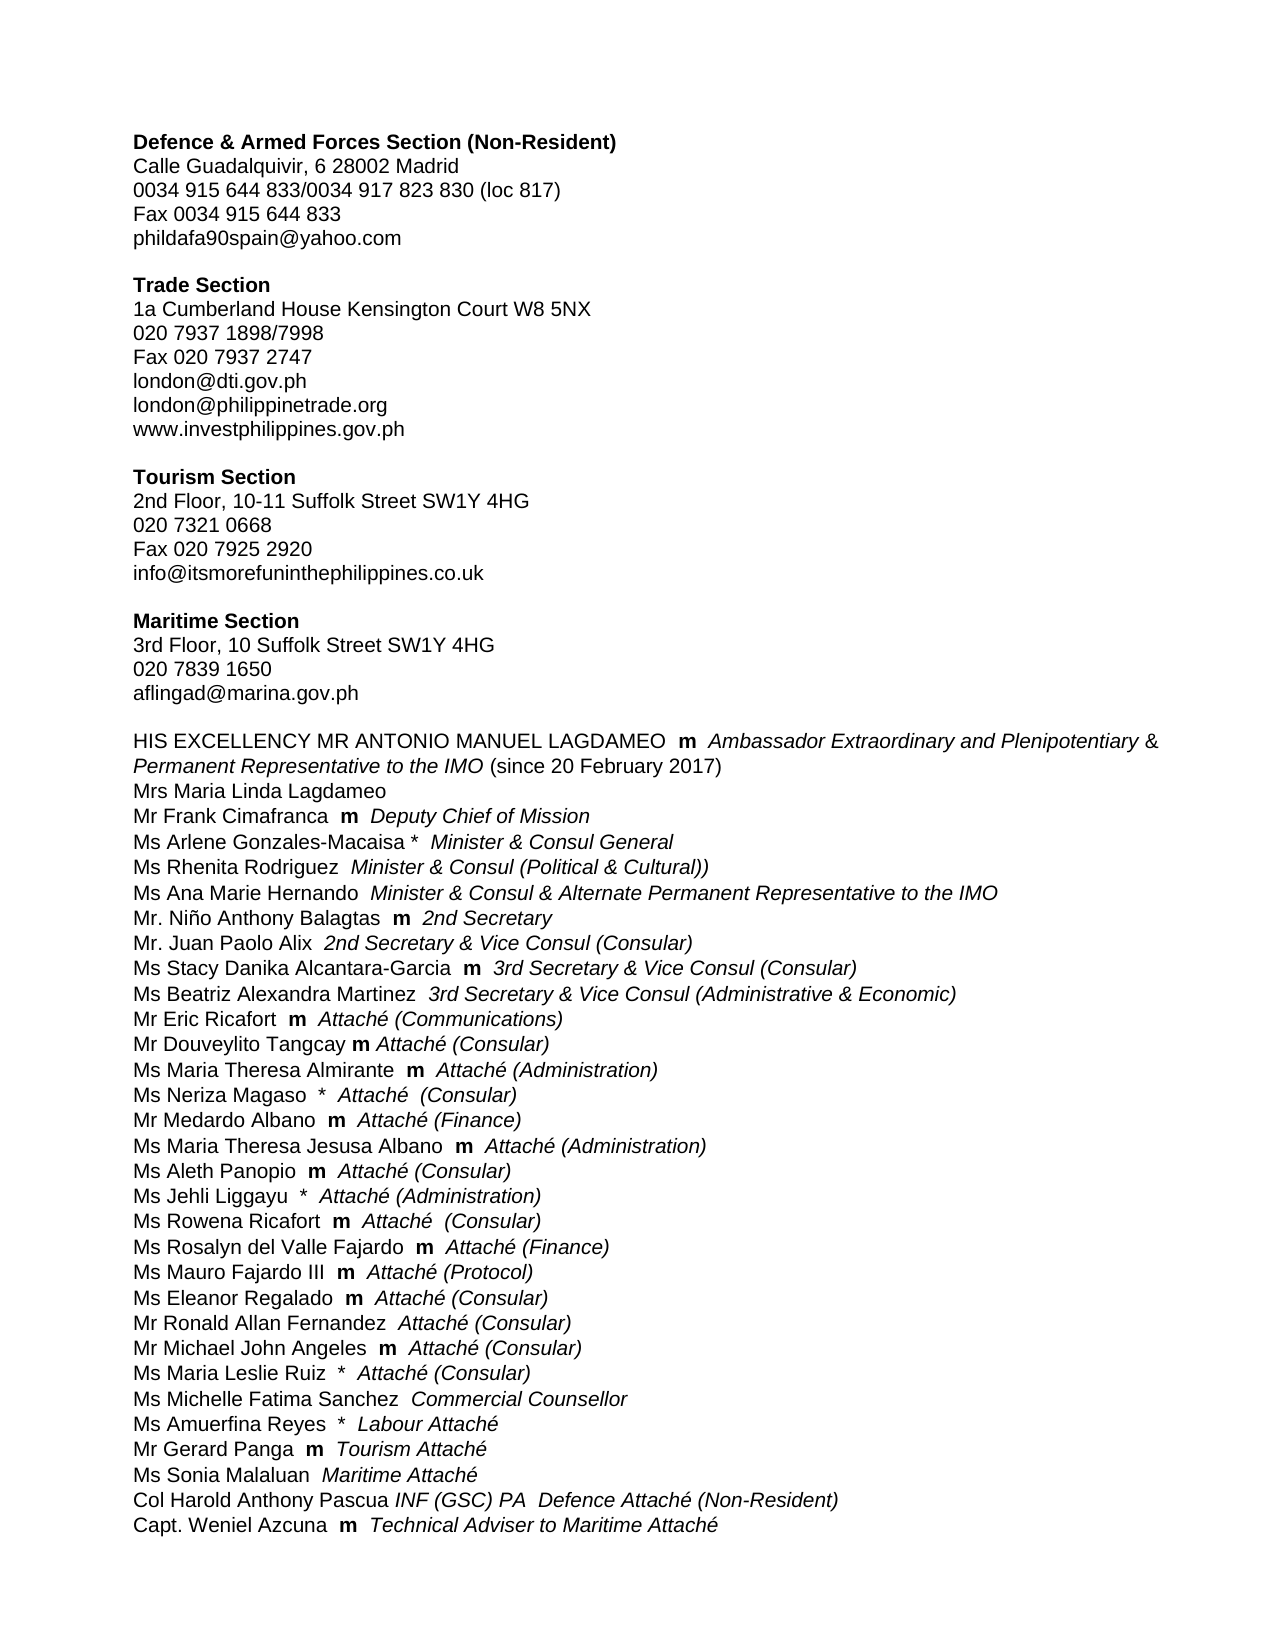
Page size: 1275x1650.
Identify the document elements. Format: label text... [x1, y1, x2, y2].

text Capt. Weniel Azcuna m Technical Adviser to Maritime Attaché [133, 1513, 1181, 1537]
text Ms Stacy Danika Alcantara-Garcia m 3rd Secretary & Vice Consul (Consular) [133, 956, 1181, 980]
text 0034 915 644 833/0034 917 823 830 (loc 817) [133, 177, 1181, 201]
text Ms Maria Theresa Almirante m Attaché (Administration) [133, 1057, 1181, 1081]
text Ms Mauro Fajardo III m Attaché (Protocol) [133, 1260, 1181, 1284]
text Mr Douveylito Tangcay m Attaché (Consular) [133, 1032, 1181, 1056]
text Mr Ronald Allan Fernandez Attaché (Consular) [133, 1311, 1181, 1334]
text 020 7839 1650 [133, 657, 1181, 681]
text 020 7937 1898/7998 [133, 321, 1181, 345]
text Ms Maria Theresa Jesusa Albano m Attaché (Administration) [133, 1133, 1181, 1157]
text Ms Eleanor Regalado m Attaché (Consular) [133, 1285, 1181, 1309]
text 2nd Floor, 10-11 Suffolk Street SW1Y 4HG [133, 489, 1181, 513]
text 3rd Floor, 10 Suffolk Street SW1Y 4HG [133, 633, 1181, 657]
text HIS EXCELLENCY MR ANTONIO MANUEL LAGDAMEO m Ambassador Extraordinary and Plenipotentiary & Permanent Representative to the IMO (since 20 February 2017) [133, 728, 1181, 778]
text Ms Amuerfina Reyes * Labour Attaché [133, 1412, 1181, 1436]
text Ms Aleth Panopio m Attaché (Consular) [133, 1159, 1181, 1183]
text Ms Neriza Magaso * Attaché (Consular) [133, 1083, 1181, 1107]
text london@philippinetrade.org [133, 393, 1181, 417]
text Maritime Section [133, 609, 1181, 633]
text phildafa90spain@yahoo.com [133, 225, 1181, 249]
text Ms Jehli Liggayu * Attaché (Administration) [133, 1184, 1181, 1208]
text Calle Guadalquivir, 6 28002 Madrid [133, 153, 1181, 177]
text Fax 0034 915 644 833 [133, 201, 1181, 225]
text Ms Rosalyn del Valle Fajardo m Attaché (Finance) [133, 1235, 1181, 1259]
text Trade Section [133, 273, 1181, 297]
text Ms Maria Leslie Ruiz * Attaché (Consular) [133, 1361, 1181, 1385]
text Ms Michelle Fatima Sanchez Commercial Counsellor [133, 1387, 1181, 1411]
text Ms Ana Marie Hernando Minister & Consul & Alternate Permanent Representative to the IMO [133, 880, 1181, 904]
text Mr. Niño Anthony Balagtas m 2nd Secretary [133, 906, 1181, 929]
text Defence & Armed Forces Section (Non-Resident) [133, 129, 1181, 153]
text Ms Rowena Ricafort m Attaché (Consular) [133, 1209, 1181, 1233]
text Ms Beatriz Alexandra Martinez 3rd Secretary & Vice Consul (Administrative & Economic) [133, 982, 1181, 1006]
text Ms Rhenita Rodriguez Minister & Consul (Political & Cultural)) [133, 855, 1181, 879]
text Col Harold Anthony Pascua INF (GSC) PA Defence Attaché (Non-Resident) [133, 1488, 1181, 1512]
text www.investphilippines.gov.ph [133, 417, 1181, 441]
text Mr Eric Ricafort m Attaché (Communications) [133, 1007, 1181, 1031]
text Ms Arlene Gonzales-Macaisa * Minister & Consul General [133, 830, 1181, 854]
text Ms Sonia Malaluan Maritime Attaché [133, 1462, 1181, 1486]
text Fax 020 7925 2920 [133, 537, 1181, 561]
text Mrs Maria Linda Lagdameo [133, 779, 1181, 803]
text london@dti.gov.ph [133, 369, 1181, 393]
text info@itsmorefuninthephilippines.co.uk [133, 561, 1181, 585]
text Mr Medardo Albano m Attaché (Finance) [133, 1108, 1181, 1132]
text 020 7321 0668 [133, 513, 1181, 537]
text Mr. Juan Paolo Alix 2nd Secretary & Vice Consul (Consular) [133, 931, 1181, 955]
text aflingad@marina.gov.ph [133, 681, 1181, 704]
text Mr Frank Cimafranca m Deputy Chief of Mission [133, 804, 1181, 828]
text Mr Gerard Panga m Tourism Attaché [133, 1437, 1181, 1461]
text Mr Michael John Angeles m Attaché (Consular) [133, 1336, 1181, 1360]
text Tourism Section [133, 465, 1181, 489]
text 1a Cumberland House Kensington Court W8 5NX [133, 297, 1181, 321]
text Fax 020 7937 2747 [133, 345, 1181, 369]
